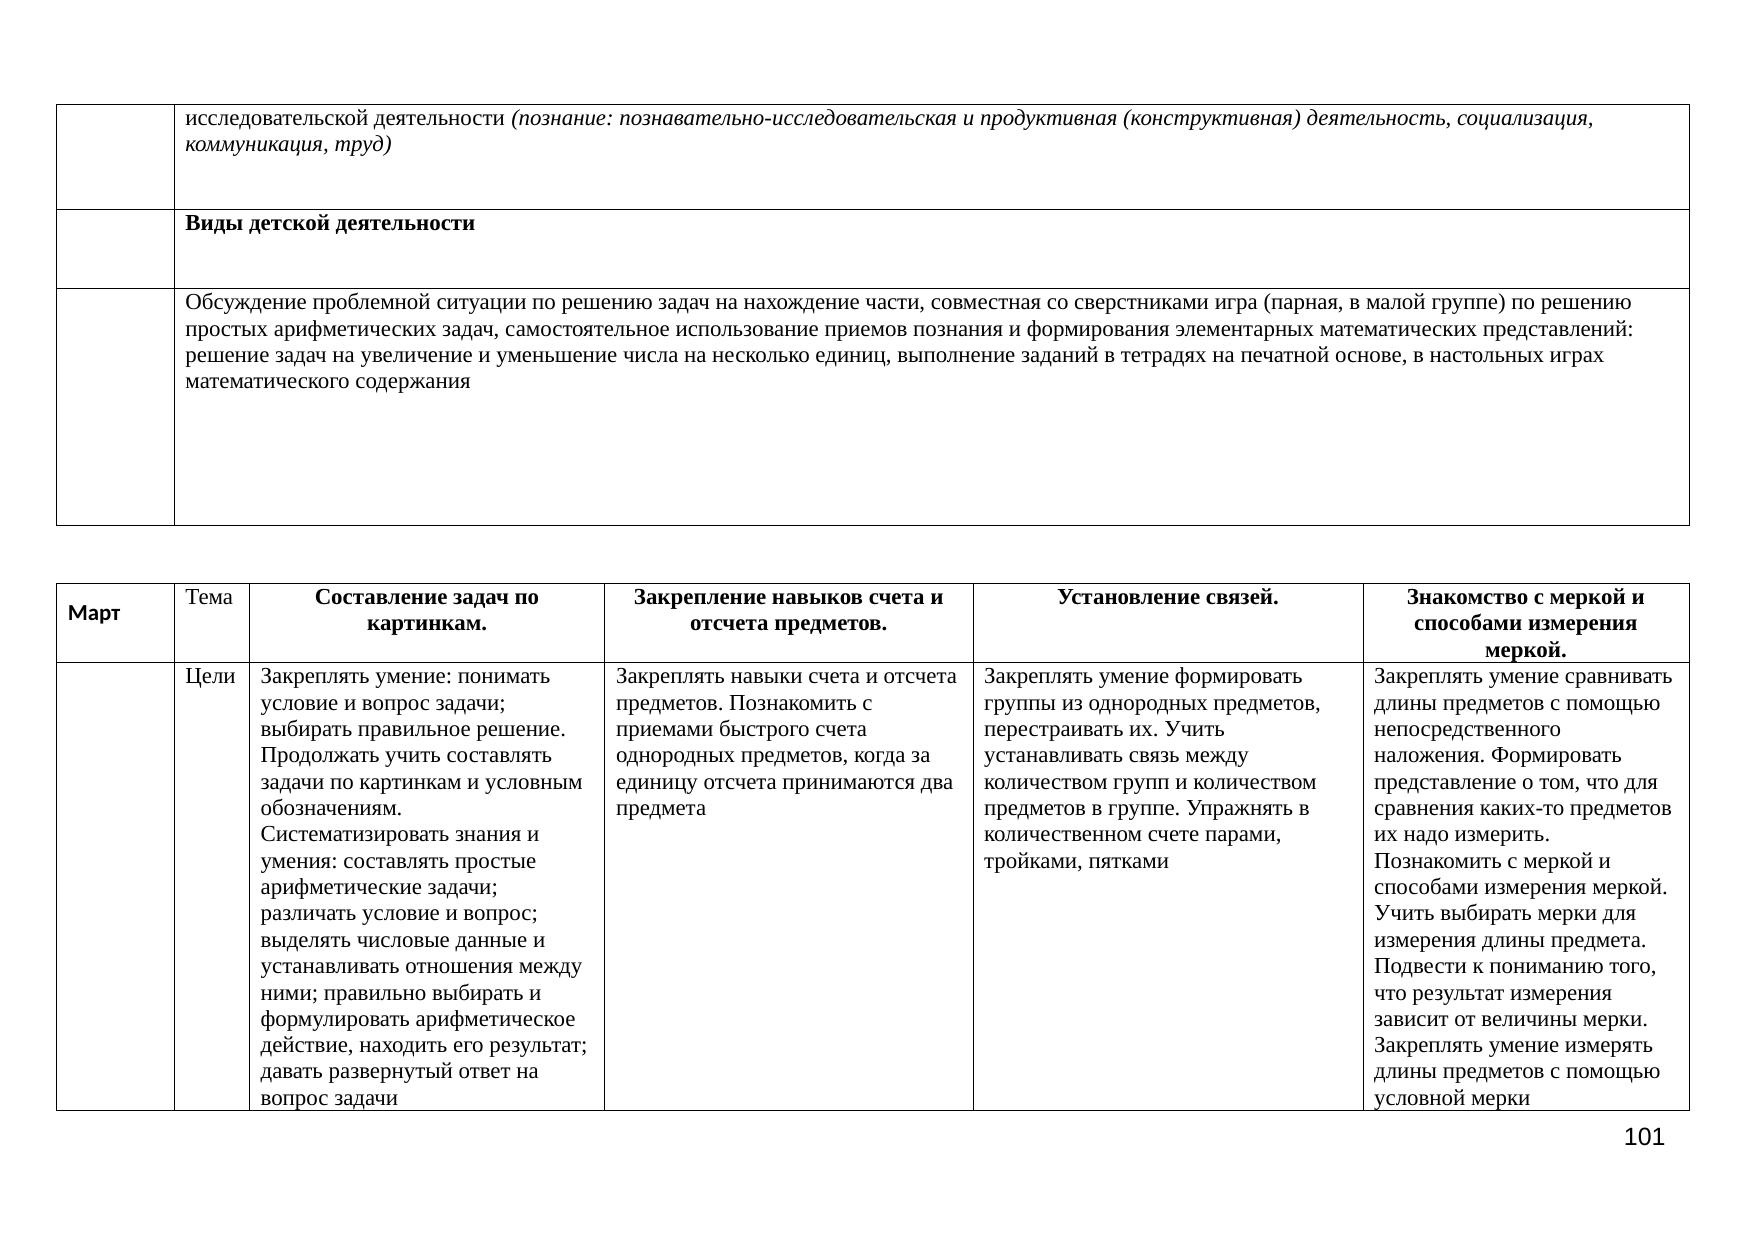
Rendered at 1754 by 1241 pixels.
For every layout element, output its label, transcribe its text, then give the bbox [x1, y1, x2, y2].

table_cell [57, 105, 174, 209]
table_header Март [57, 584, 174, 662]
table_cell Закреплять умение формировать группы из однородных предметов, перестраивать их. Учить устанавливать связь между количеством групп и количеством предметов в группе. Упражнять в количественном счете парами, тройками, пятками [974, 663, 1363, 1110]
table_cell Цели [175, 663, 249, 1110]
table_cell исследовательской деятельности (познание: познавательно-исследовательская и продуктивная (конструктивная) деятельность, социализация, коммуникация, труд) [175, 105, 1689, 209]
table_cell [57, 289, 174, 525]
table_cell [57, 210, 174, 288]
table_cell Обсуждение проблемной ситуации по решению задач на нахождение части, совместная со сверстниками игра (парная, в малой группе) по решению простых арифметических задач, самостоятельное использование приемов познания и формирования элементарных математических представлений: решение задач на увеличение и уменьшение числа на несколько единиц, выполнение заданий в тетрадях на печатной основе, в настольных играх математического содержания [175, 289, 1689, 525]
table_cell [57, 663, 174, 1110]
table_header Составление задач по картинкам. [250, 584, 604, 662]
table_header Тема [175, 584, 249, 662]
table_cell Закреплять умение: понимать условие и вопрос задачи; выбирать правильное решение. Продолжать учить составлять задачи по картинкам и условным обозначениям. Систематизировать знания и умения: составлять простые арифметические задачи; различать условие и вопрос; выделять числовые данные и устанавливать отношения между ними; правильно выбирать и формулировать арифметическое действие, находить его результат; давать развернутый ответ на вопрос задачи [250, 663, 604, 1110]
table_header Знакомство с меркой и способами измерения меркой. [1364, 584, 1689, 662]
table_cell Закреплять навыки счета и отсчета предметов. Познакомить с приемами быстрого счета однородных предметов, когда за единицу отсчета принимаются два предмета [605, 663, 973, 1110]
table_cell Виды детской деятельности [175, 210, 1689, 288]
table_header Установление связей. [974, 584, 1363, 662]
table_header Закрепление навыков счета и отсчета предметов. [605, 584, 973, 662]
table_cell Закреплять умение сравнивать длины предметов с помощью непосредственного наложения. Формировать представление о том, что для сравнения каких-то предметов их надо измерить. Познакомить с меркой и способами измерения меркой. Учить выбирать мерки для измерения длины предмета. Подвести к пониманию того, что результат измерения зависит от величины мерки. Закреплять умение измерять длины предметов с помощью условной мерки [1364, 663, 1689, 1110]
